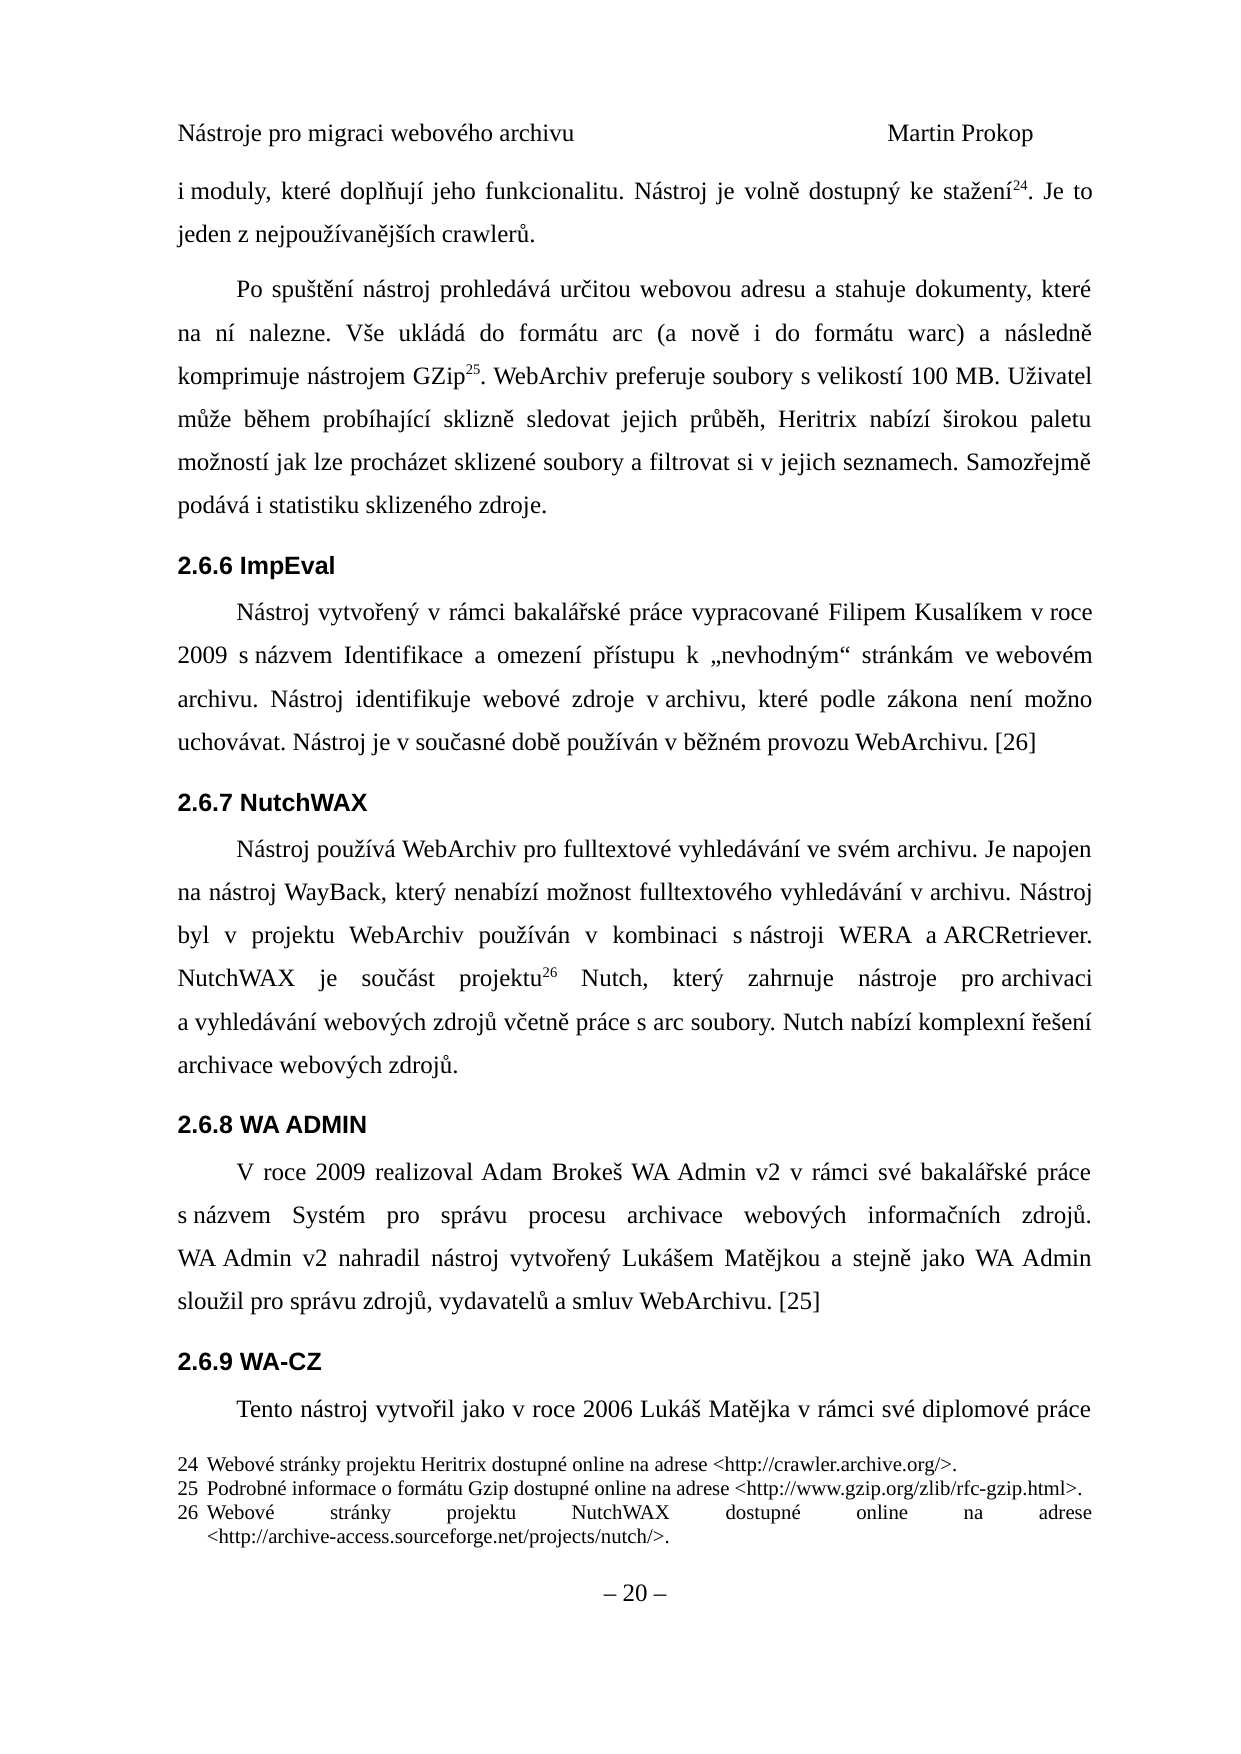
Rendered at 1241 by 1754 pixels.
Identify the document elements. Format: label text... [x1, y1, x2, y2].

text i moduly, které doplňují jeho funkcionalitu. Nástroj je volně dostupný ke stažení. Je to jeden z nejpoužívanějších crawlerů. [177, 176, 1093, 248]
text Po spuštění nástroj prohledává určitou webovou adresu a stahuje dokumenty, které na ní nalezne. Vše ukládá do formátu arc (a nově i do formátu warc) a následně komprimuje nástrojem GZip. WebArchiv preferuje soubory s velikostí 100 MB. Uživatel může během probíhající sklizně sledovat jejich průběh, Heritrix nabízí širokou paletu možností jak lze procházet sklizené soubory a filtrovat si v jejich seznamech. Samozřejmě podává i statistiku sklizeného zdroje. [177, 274, 1093, 519]
subtitle 2.6.7 NutchWAX [177, 788, 1093, 816]
text V roce 2009 realizoval Adam Brokeš WA Admin v2 v rámci své bakalářské práce s názvem Systém pro správu procesu archivace webových informačních zdrojů. WA Admin v2 nahradil nástroj vytvořený Lukášem Matějkou a stejně jako WA Admin sloužil pro správu zdrojů, vydavatelů a smluv WebArchivu. [25] [177, 1157, 1093, 1315]
subtitle 2.6.8 WA ADMIN [177, 1111, 1093, 1139]
text Nástroj používá WebArchiv pro fulltextové vyhledávání ve svém archivu. Je napojen na nástroj WayBack, který nenabízí možnost fulltextového vyhledávání v archivu. Nástroj byl v projektu WebArchiv používán v kombinaci s nástroji WERA a ARCRetriever. NutchWAX je součást projektu Nutch, který zahrnuje nástroje pro archivaci a vyhledávání webových zdrojů včetně práce s arc soubory. Nutch nabízí komplexní řešení archivace webových zdrojů. [177, 834, 1093, 1078]
subtitle 2.6.9 WA-CZ [177, 1347, 1093, 1376]
text Webové stránky projektu NutchWAX dostupné online na adrese <http://archive-access.sourceforge.net/projects/nutch/>. [177, 1500, 1093, 1548]
text Tento nástroj vytvořil jako v roce 2006 Lukáš Matějka v rámci své diplomové práce [177, 1394, 1093, 1422]
text Podrobné informace o formátu Gzip dostupné online na adrese <http://www.gzip.org/zlib/rfc-gzip.html>. [177, 1476, 1093, 1500]
text Nástroj vytvořený v rámci bakalářské práce vypracované Filipem Kusalíkem v roce 2009 s názvem Identifikace a omezení přístupu k „nevhodným“ stránkám ve webovém archivu. Nástroj identifikuje webové zdroje v archivu, které podle zákona není možno uchovávat. Nástroj je v současné době používán v běžném provozu WebArchivu. [26] [177, 597, 1093, 756]
subtitle 2.6.6 ImpEval [177, 551, 1093, 580]
text Webové stránky projektu Heritrix dostupné online na adrese <http://crawler.archive.org/>. [177, 1452, 1093, 1476]
